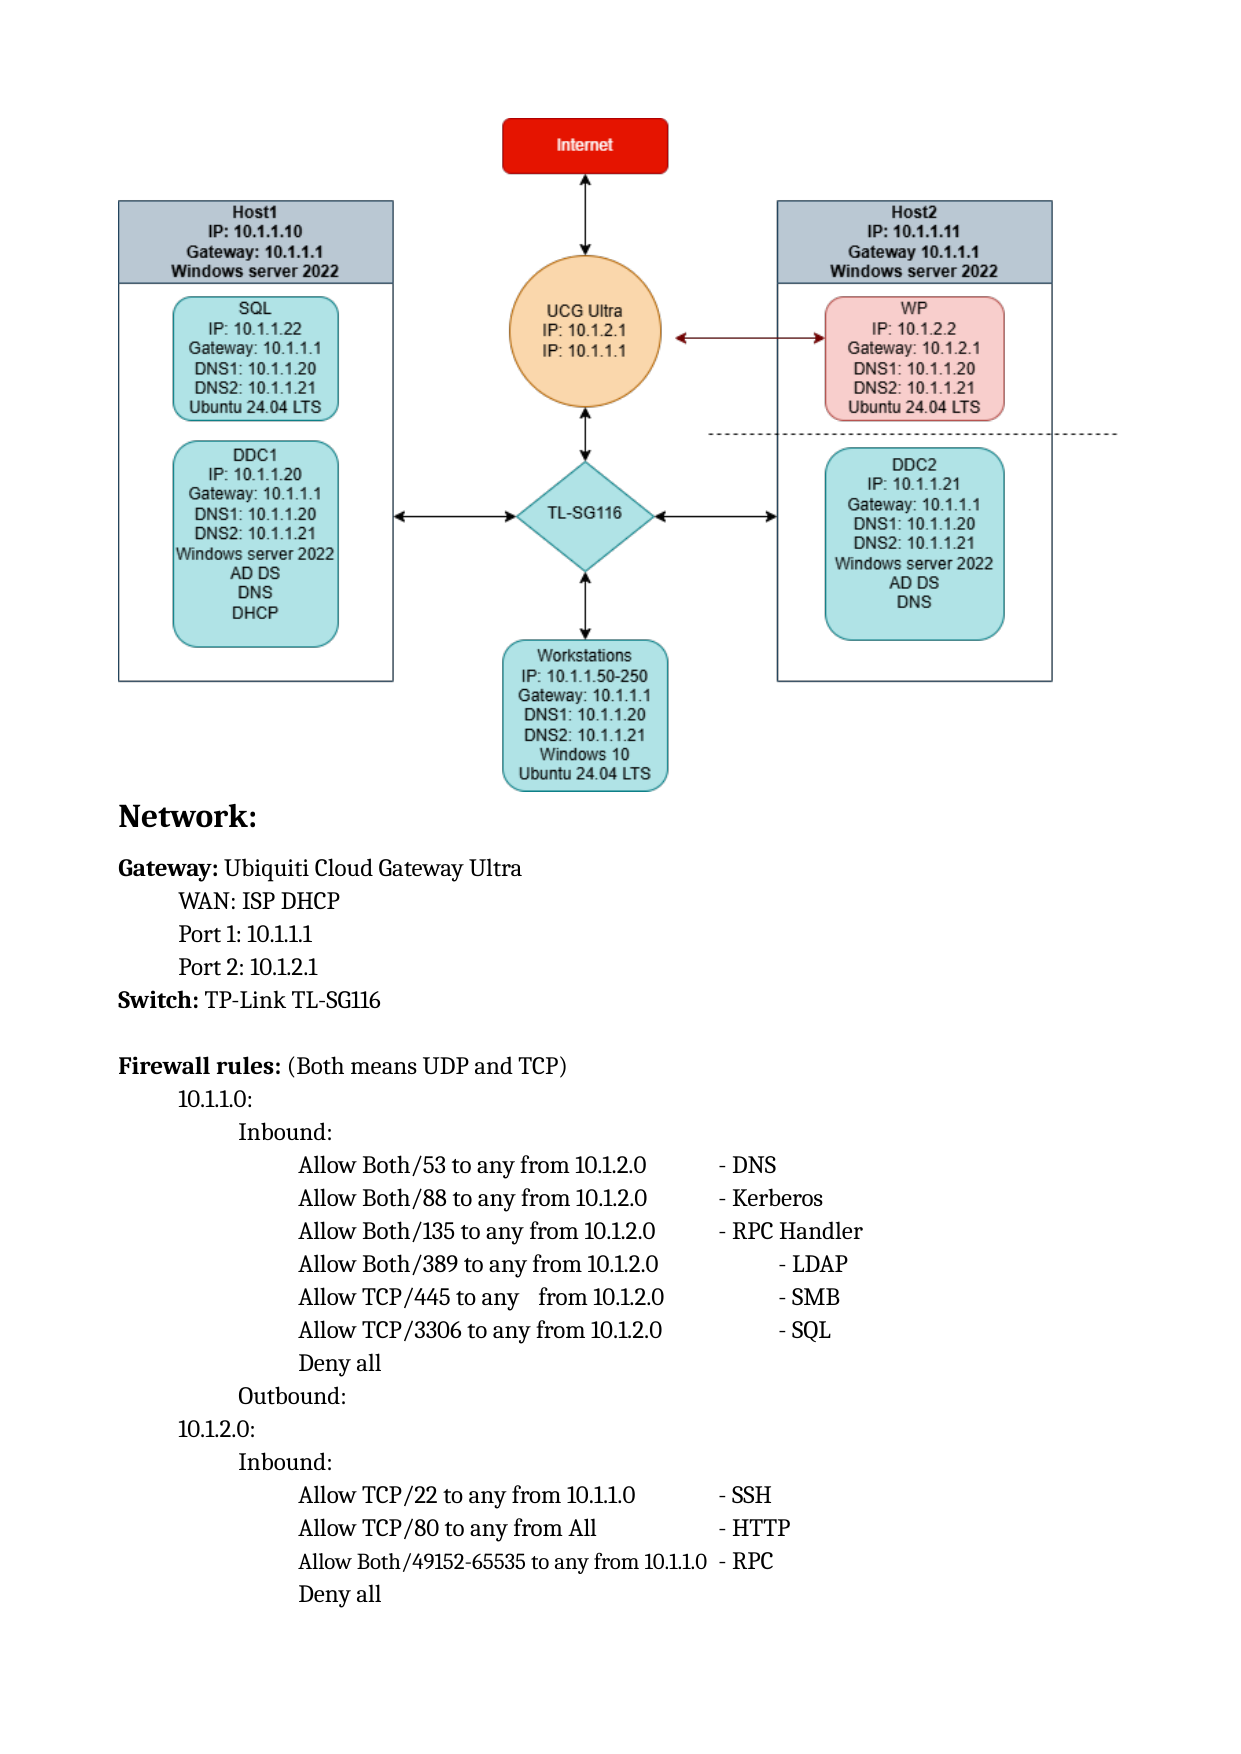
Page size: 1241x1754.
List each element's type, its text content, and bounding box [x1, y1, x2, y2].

text Port 2: 10.1.2.1 [118, 953, 1122, 982]
text Allow TCP/22 to any from 10.1.1.0 - SSH [118, 1481, 1122, 1510]
text Port 1: 10.1.1.1 [118, 920, 1122, 948]
text Deny all [118, 1580, 1122, 1609]
text Allow Both/88 to any from 10.1.2.0 - Kerberos [118, 1184, 1122, 1213]
text WAN: ISP DHCP [118, 887, 1122, 916]
text Allow Both/135 to any from 10.1.2.0 - RPC Handler [118, 1217, 1122, 1246]
text Allow TCP/80 to any from All - HTTP [118, 1514, 1122, 1543]
text Inbound: [118, 1118, 1122, 1147]
text 10.1.1.0: [118, 1085, 1122, 1114]
text Allow Both/389 to any from 10.1.2.0 - LDAP [118, 1250, 1122, 1279]
text Allow TCP/445 to any from 10.1.2.0 - SMB [118, 1283, 1122, 1312]
text 10.1.2.0: [118, 1415, 1122, 1444]
text Gateway: Ubiquiti Cloud Gateway Ultra [118, 854, 1122, 882]
picture [118, 118, 1123, 792]
text Inbound: [118, 1448, 1122, 1477]
subtitle Network: [118, 792, 1122, 836]
text Allow Both/49152-65535 to any from 10.1.1.0 - RPC [118, 1547, 1122, 1576]
text Outbound: [118, 1382, 1122, 1411]
text Switch: TP-Link TL-SG116 [118, 986, 1122, 1014]
text Allow TCP/3306 to any from 10.1.2.0 - SQL [118, 1316, 1122, 1345]
text Deny all [118, 1349, 1122, 1378]
text Firewall rules: (Both means UDP and TCP) [118, 1052, 1122, 1081]
text Allow Both/53 to any from 10.1.2.0 - DNS [118, 1151, 1122, 1180]
